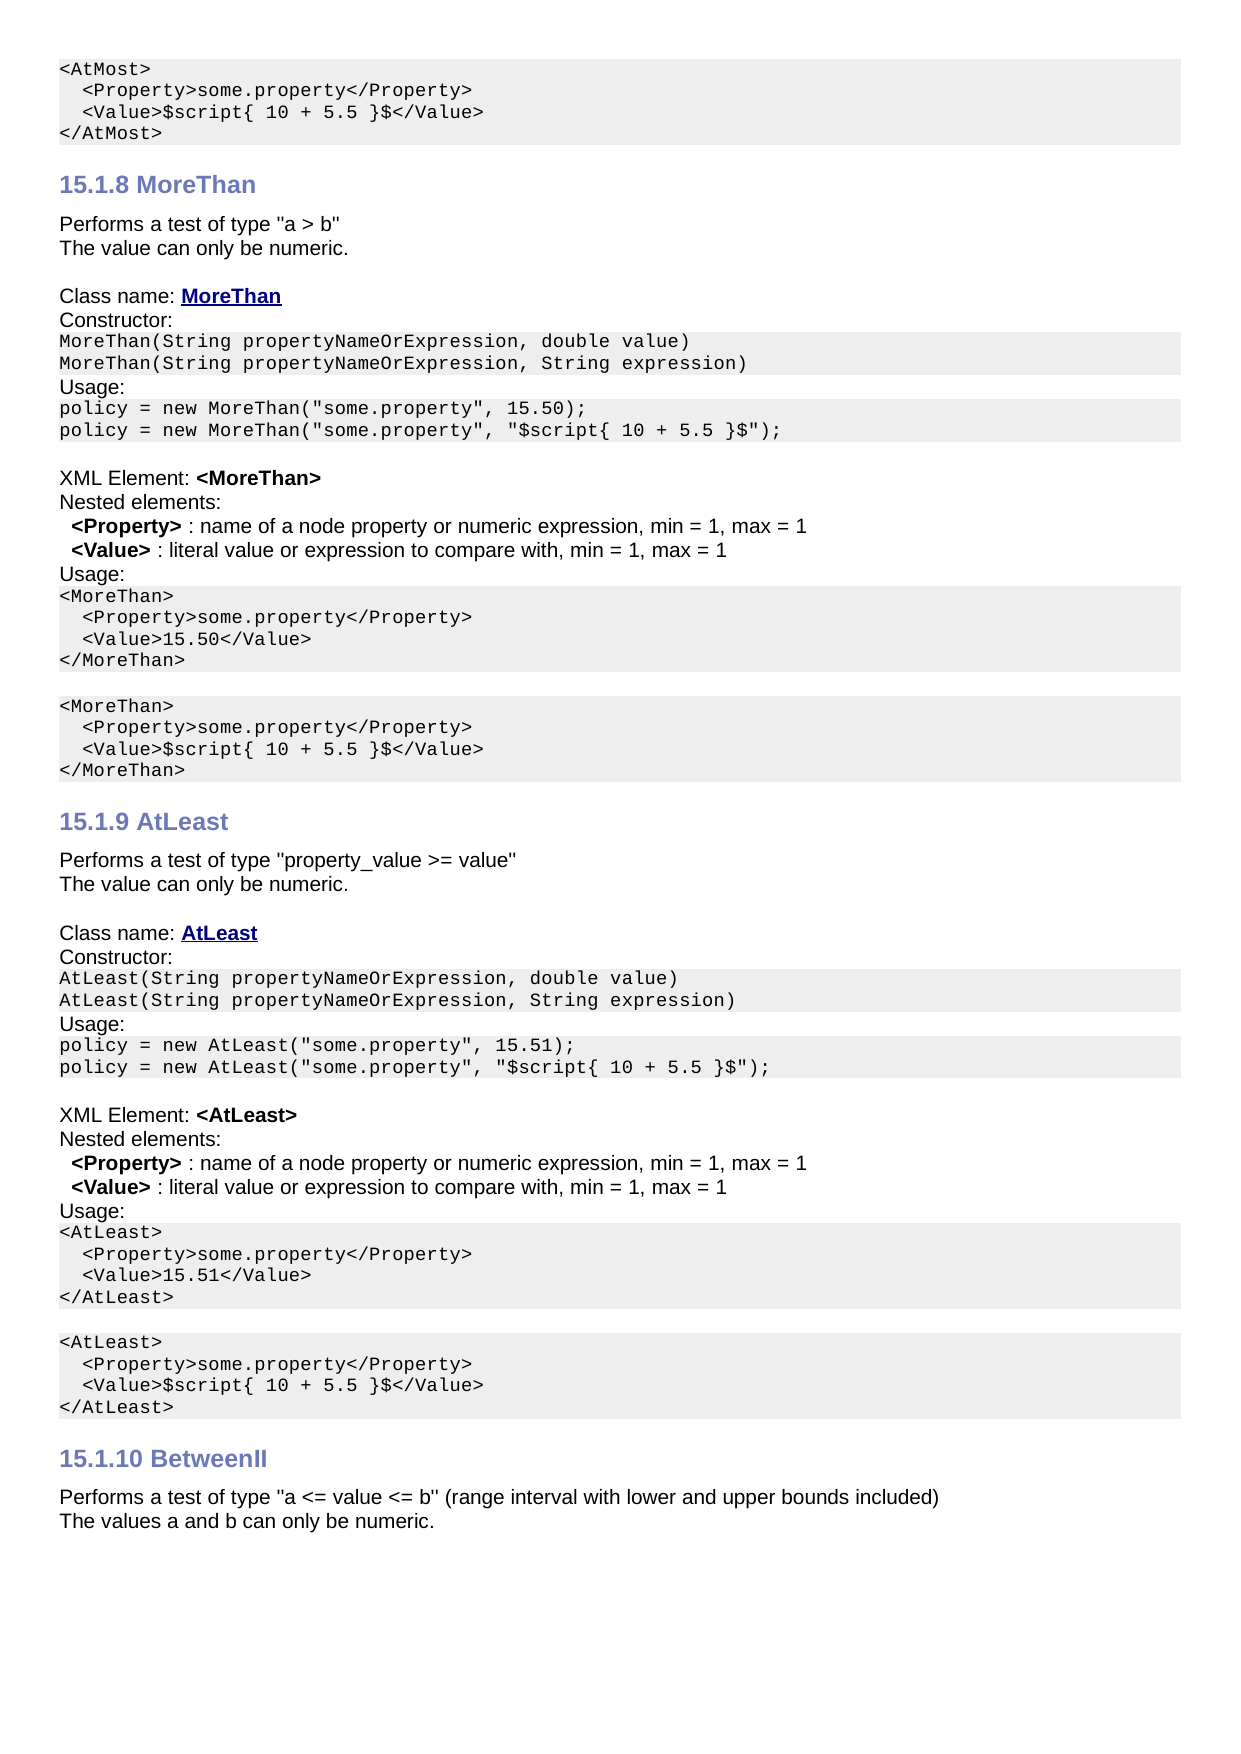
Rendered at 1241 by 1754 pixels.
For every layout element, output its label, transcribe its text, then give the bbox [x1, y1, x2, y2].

text <Value>$script{ 10 + 5.5 }$</Value> [59, 739, 1181, 760]
text Usage: [59, 375, 1181, 399]
text </AtLeast> [59, 1397, 1181, 1419]
text AtLeast(String propertyNameOrExpression, double value) [59, 969, 1181, 990]
text <Property> : name of a node property or numeric expression, min = 1, max = 1 [59, 514, 1181, 538]
text Constructor: [59, 308, 1181, 332]
text policy = new AtLeast("some.property", "$script{ 10 + 5.5 }$"); [59, 1057, 1181, 1078]
text <MoreThan> [59, 696, 1181, 717]
text Constructor: [59, 944, 1181, 969]
text Performs a test of type ''a > b'' [59, 211, 1181, 236]
text <Value>$script{ 10 + 5.5 }$</Value> [59, 102, 1181, 123]
text </AtLeast> [59, 1287, 1181, 1309]
text policy = new MoreThan("some.property", "$script{ 10 + 5.5 }$"); [59, 420, 1181, 442]
text XML Element: <AtLeast> [59, 1103, 1181, 1127]
text Class name: MoreThan [59, 284, 1181, 308]
text <Property>some.property</Property> [59, 607, 1181, 629]
text policy = new AtLeast("some.property", 15.51); [59, 1036, 1181, 1057]
subtitle AtLeast [59, 807, 1181, 836]
text Performs a test of type ''property_value >= value'' [59, 848, 1181, 872]
text XML Element: <MoreThan> [59, 466, 1181, 490]
text <MoreThan> [59, 586, 1181, 607]
text <Value>15.50</Value> [59, 629, 1181, 650]
subtitle MoreThan [59, 170, 1181, 199]
text AtLeast(String propertyNameOrExpression, String expression) [59, 990, 1181, 1012]
text </MoreThan> [59, 760, 1181, 782]
text Usage: [59, 1199, 1181, 1223]
text <Property> : name of a node property or numeric expression, min = 1, max = 1 [59, 1151, 1181, 1175]
text MoreThan(String propertyNameOrExpression, double value) [59, 332, 1181, 353]
text </MoreThan> [59, 650, 1181, 672]
text <AtLeast> [59, 1333, 1181, 1354]
text <Property>some.property</Property> [59, 81, 1181, 102]
text <AtMost> [59, 59, 1181, 81]
text <AtLeast> [59, 1223, 1181, 1244]
text The values a and b can only be numeric. [59, 1509, 1181, 1533]
text MoreThan(String propertyNameOrExpression, String expression) [59, 353, 1181, 375]
subtitle BetweenII [59, 1444, 1181, 1473]
text The value can only be numeric. [59, 236, 1181, 259]
text Class name: AtLeast [59, 921, 1181, 944]
text <Property>some.property</Property> [59, 1354, 1181, 1376]
text <Property>some.property</Property> [59, 717, 1181, 739]
text <Value> : literal value or expression to compare with, min = 1, max = 1 [59, 1175, 1181, 1199]
text <Value> : literal value or expression to compare with, min = 1, max = 1 [59, 538, 1181, 562]
text <Property>some.property</Property> [59, 1244, 1181, 1266]
text Nested elements: [59, 1127, 1181, 1151]
text </AtMost> [59, 123, 1181, 145]
text Nested elements: [59, 490, 1181, 514]
text <Value>15.51</Value> [59, 1266, 1181, 1287]
text Usage: [59, 1012, 1181, 1036]
text policy = new MoreThan("some.property", 15.50); [59, 399, 1181, 420]
text The value can only be numeric. [59, 872, 1181, 896]
text Usage: [59, 562, 1181, 586]
text Performs a test of type ''a <= value <= b'' (range interval with lower and upper bounds included) [59, 1485, 1181, 1509]
text <Value>$script{ 10 + 5.5 }$</Value> [59, 1376, 1181, 1397]
